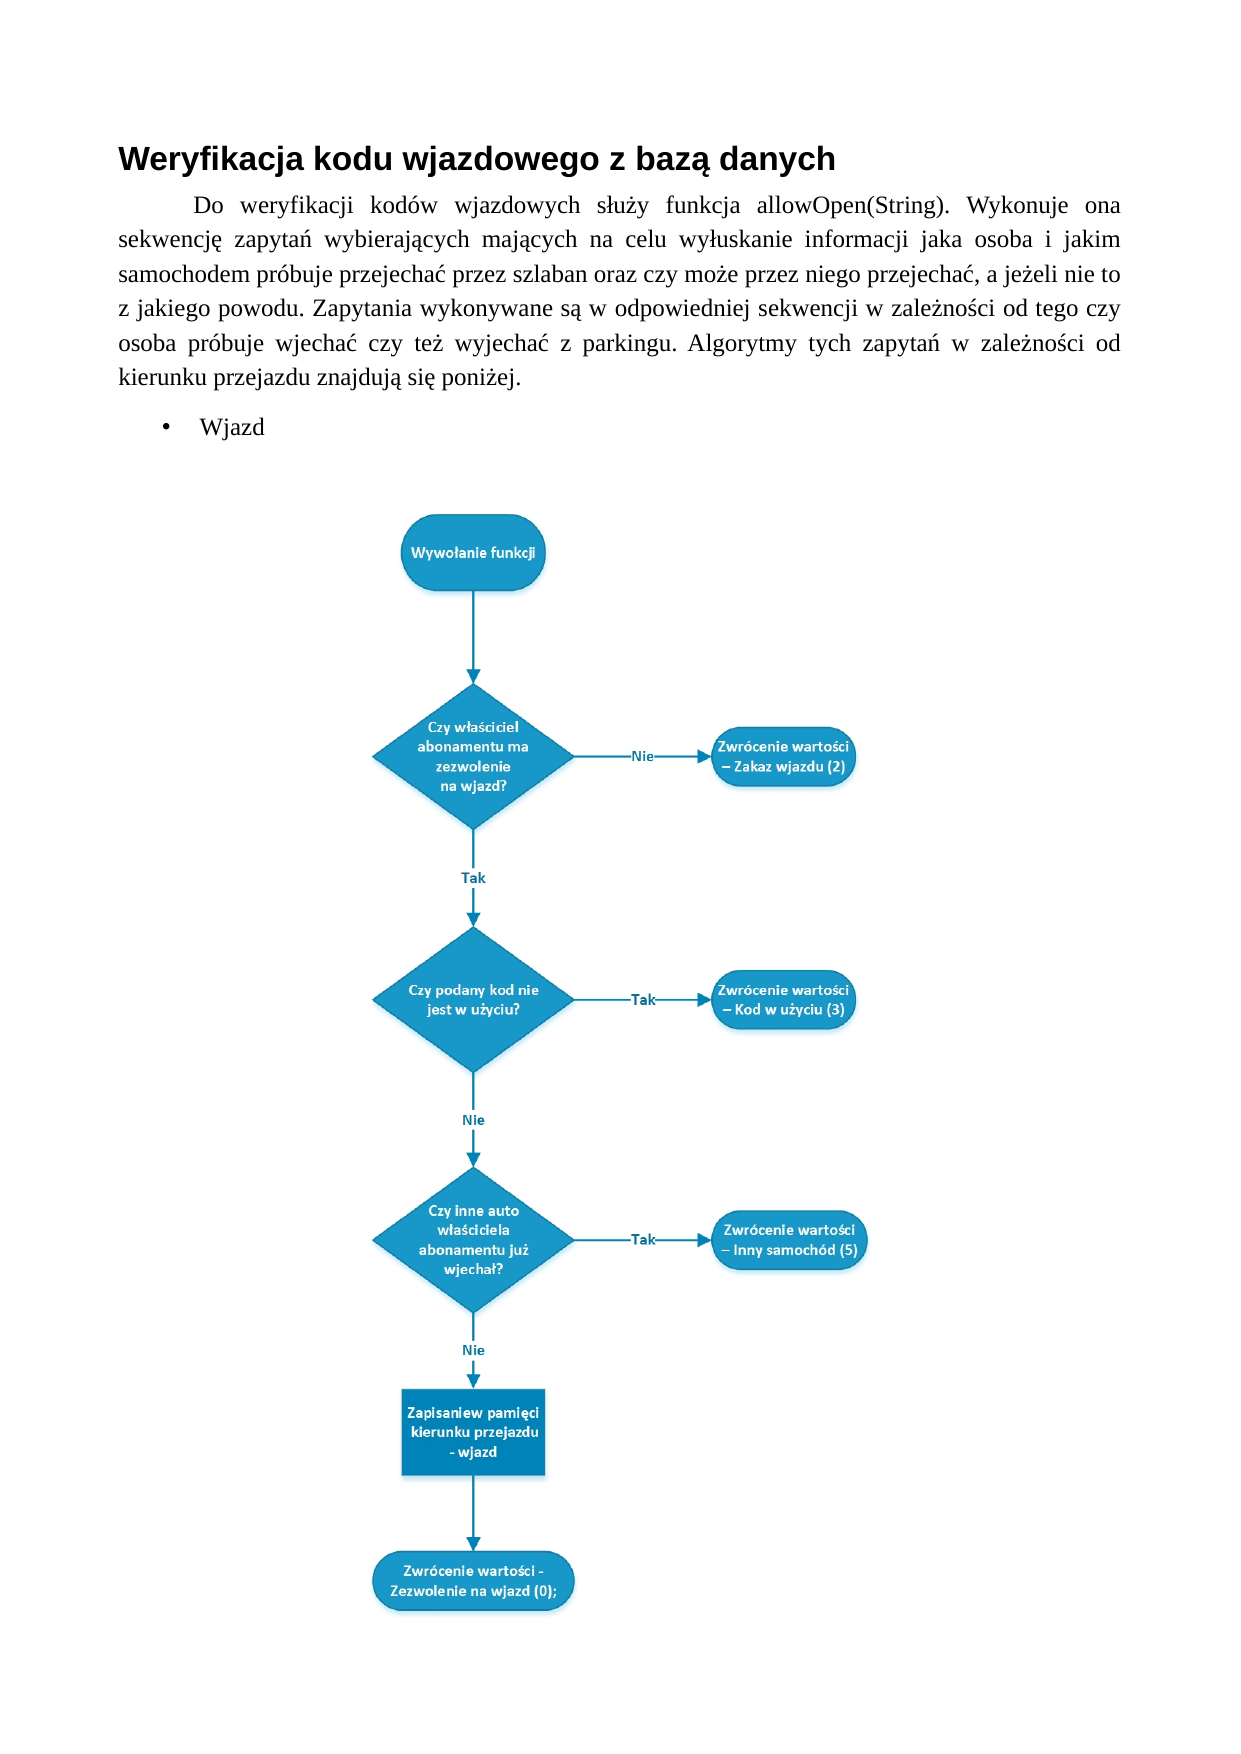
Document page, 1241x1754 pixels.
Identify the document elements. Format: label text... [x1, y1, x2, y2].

subtitle Weryfikacja kodu wjazdowego z bazą danych [118, 139, 1122, 178]
text Do weryfikacji kodów wjazdowych służy funkcja allowOpen(String). Wykonuje ona sekwencję zapytań wybierających mających na celu wyłuskanie informacji jaka osoba i jakim samochodem próbuje przejechać przez szlaban oraz czy może przez niego przejechać, a jeżeli nie to z jakiego powodu. Zapytania wykonywane są w odpowiedniej sekwencji w zależności od tego czy osoba próbuje wjechać czy też wyjechać z parkingu. Algorytmy tych zapytań w zależności od kierunku przejazdu znajdują się poniżej. [118, 190, 1122, 391]
picture [365, 509, 875, 1623]
list Wjazd [162, 412, 1122, 440]
